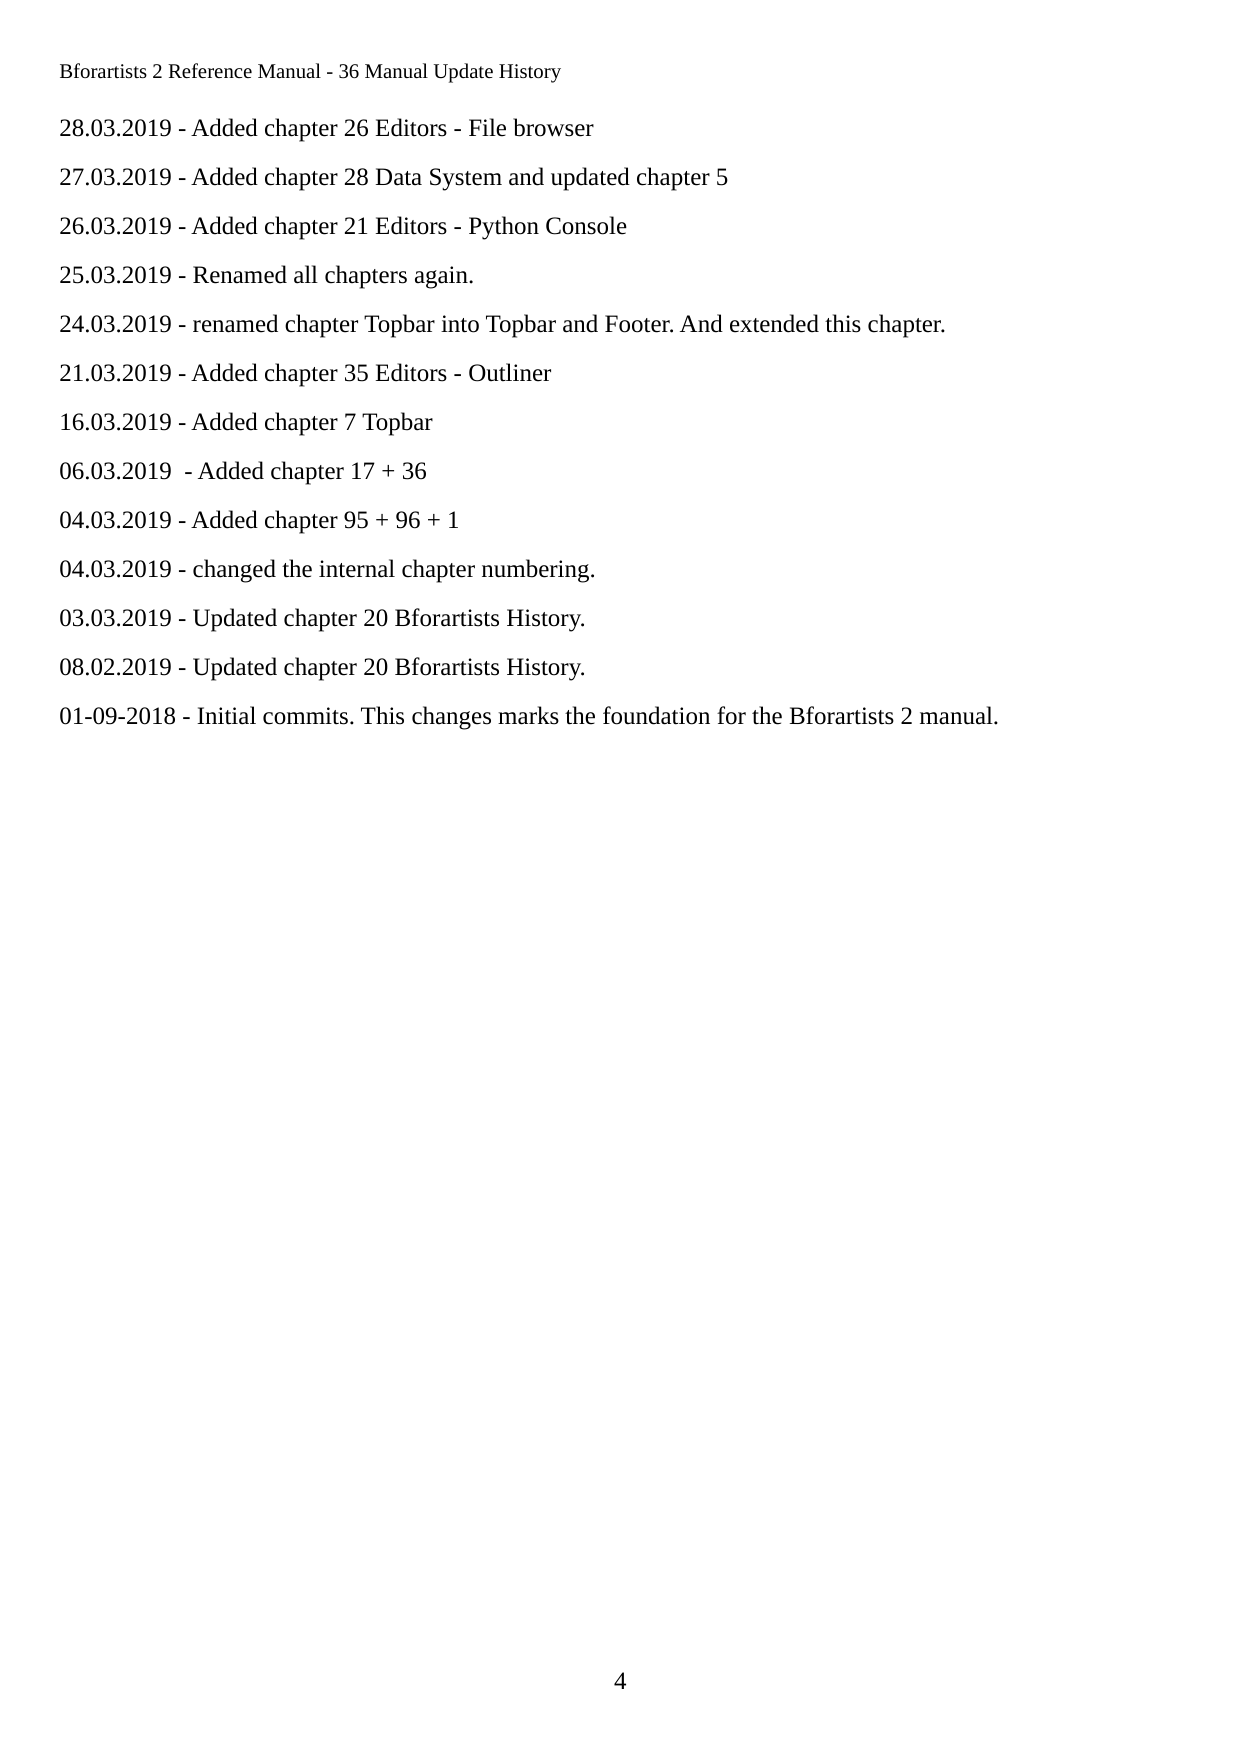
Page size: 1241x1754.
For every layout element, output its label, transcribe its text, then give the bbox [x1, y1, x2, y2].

text 03.03.2019 - Updated chapter 20 Bforartists History. [59, 603, 1181, 632]
text 16.03.2019 - Added chapter 7 Topbar [59, 407, 1181, 436]
text 04.03.2019 - Added chapter 95 + 96 + 1 [59, 505, 1181, 534]
text 26.03.2019 - Added chapter 21 Editors - Python Console [59, 211, 1181, 239]
text 21.03.2019 - Added chapter 35 Editors - Outliner [59, 358, 1181, 387]
text 08.02.2019 - Updated chapter 20 Bforartists History. [59, 652, 1181, 681]
text 28.03.2019 - Added chapter 26 Editors - File browser [59, 113, 1181, 141]
text 27.03.2019 - Added chapter 28 Data System and updated chapter 5 [59, 162, 1181, 190]
text 24.03.2019 - renamed chapter Topbar into Topbar and Footer. And extended this chapter. [59, 309, 1181, 338]
text 06.03.2019 - Added chapter 17 + 36 [59, 456, 1181, 485]
text 04.03.2019 - changed the internal chapter numbering. [59, 554, 1181, 583]
text 01-09-2018 - Initial commits. This changes marks the foundation for the Bforartists 2 manual. [59, 701, 1181, 730]
text 25.03.2019 - Renamed all chapters again. [59, 260, 1181, 288]
